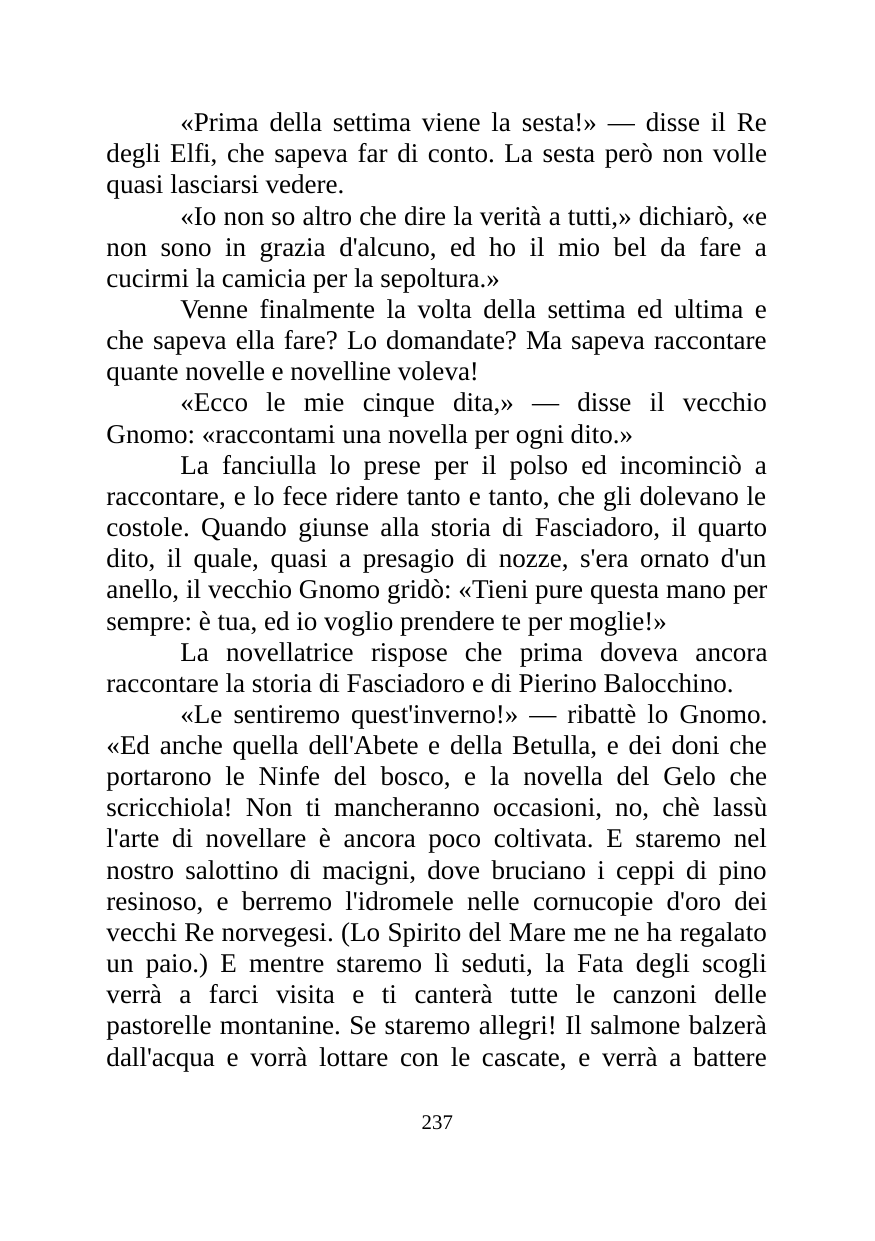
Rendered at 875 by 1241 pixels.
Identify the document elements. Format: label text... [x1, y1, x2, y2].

text Venne finalmente la volta della settima ed ultima e che sapeva ella fare? Lo domandate? Ma sapeva raccontare quante novelle e novelline voleva! [106, 293, 768, 387]
text «Prima della settima viene la sesta!» — disse il Re degli Elfi, che sapeva far di conto. La sesta però non volle quasi lasciarsi vedere. [106, 106, 768, 200]
text La fanciulla lo prese per il polso ed incominciò a raccontare, e lo fece ridere tanto e tanto, che gli dolevano le costole. Quando giunse alla storia di Fasciadoro, il quarto dito, il quale, quasi a presagio di nozze, s'era ornato d'un anello, il vecchio Gnomo gridò: «Tieni pure questa mano per sempre: è tua, ed io voglio prendere te per moglie!» [106, 449, 768, 636]
text «Ecco le mie cinque dita,» — disse il vecchio Gnomo: «raccontami una novella per ogni dito.» [106, 387, 768, 449]
text «Io non so altro che dire la verità a tutti,» dichiarò, «e non sono in grazia d'alcuno, ed ho il mio bel da fare a cucirmi la camicia per la sepoltura.» [106, 200, 768, 293]
text «Le sentiremo quest'inverno!» — ribattè lo Gnomo. «Ed anche quella dell'Abete e della Betulla, e dei doni che portarono le Ninfe del bosco, e la novella del Gelo che scricchiola! Non ti mancheranno occasioni, no, chè lassù l'arte di novellare è ancora poco coltivata. E staremo nel nostro salottino di macigni, dove bruciano i ceppi di pino resinoso, e berremo l'idromele nelle cornucopie d'oro dei vecchi Re norvegesi. (Lo Spirito del Mare me ne ha regalato un paio.) E mentre staremo lì seduti, la Fata degli scogli verrà a farci visita e ti canterà tutte le canzoni delle pastorelle montanine. Se staremo allegri! Il salmone balzerà dall'acqua e vorrà lottare con le cascate, e verrà a battere [106, 698, 768, 1072]
text La novellatrice rispose che prima doveva ancora raccontare la storia di Fasciadoro e di Pierino Balocchino. [106, 636, 768, 698]
